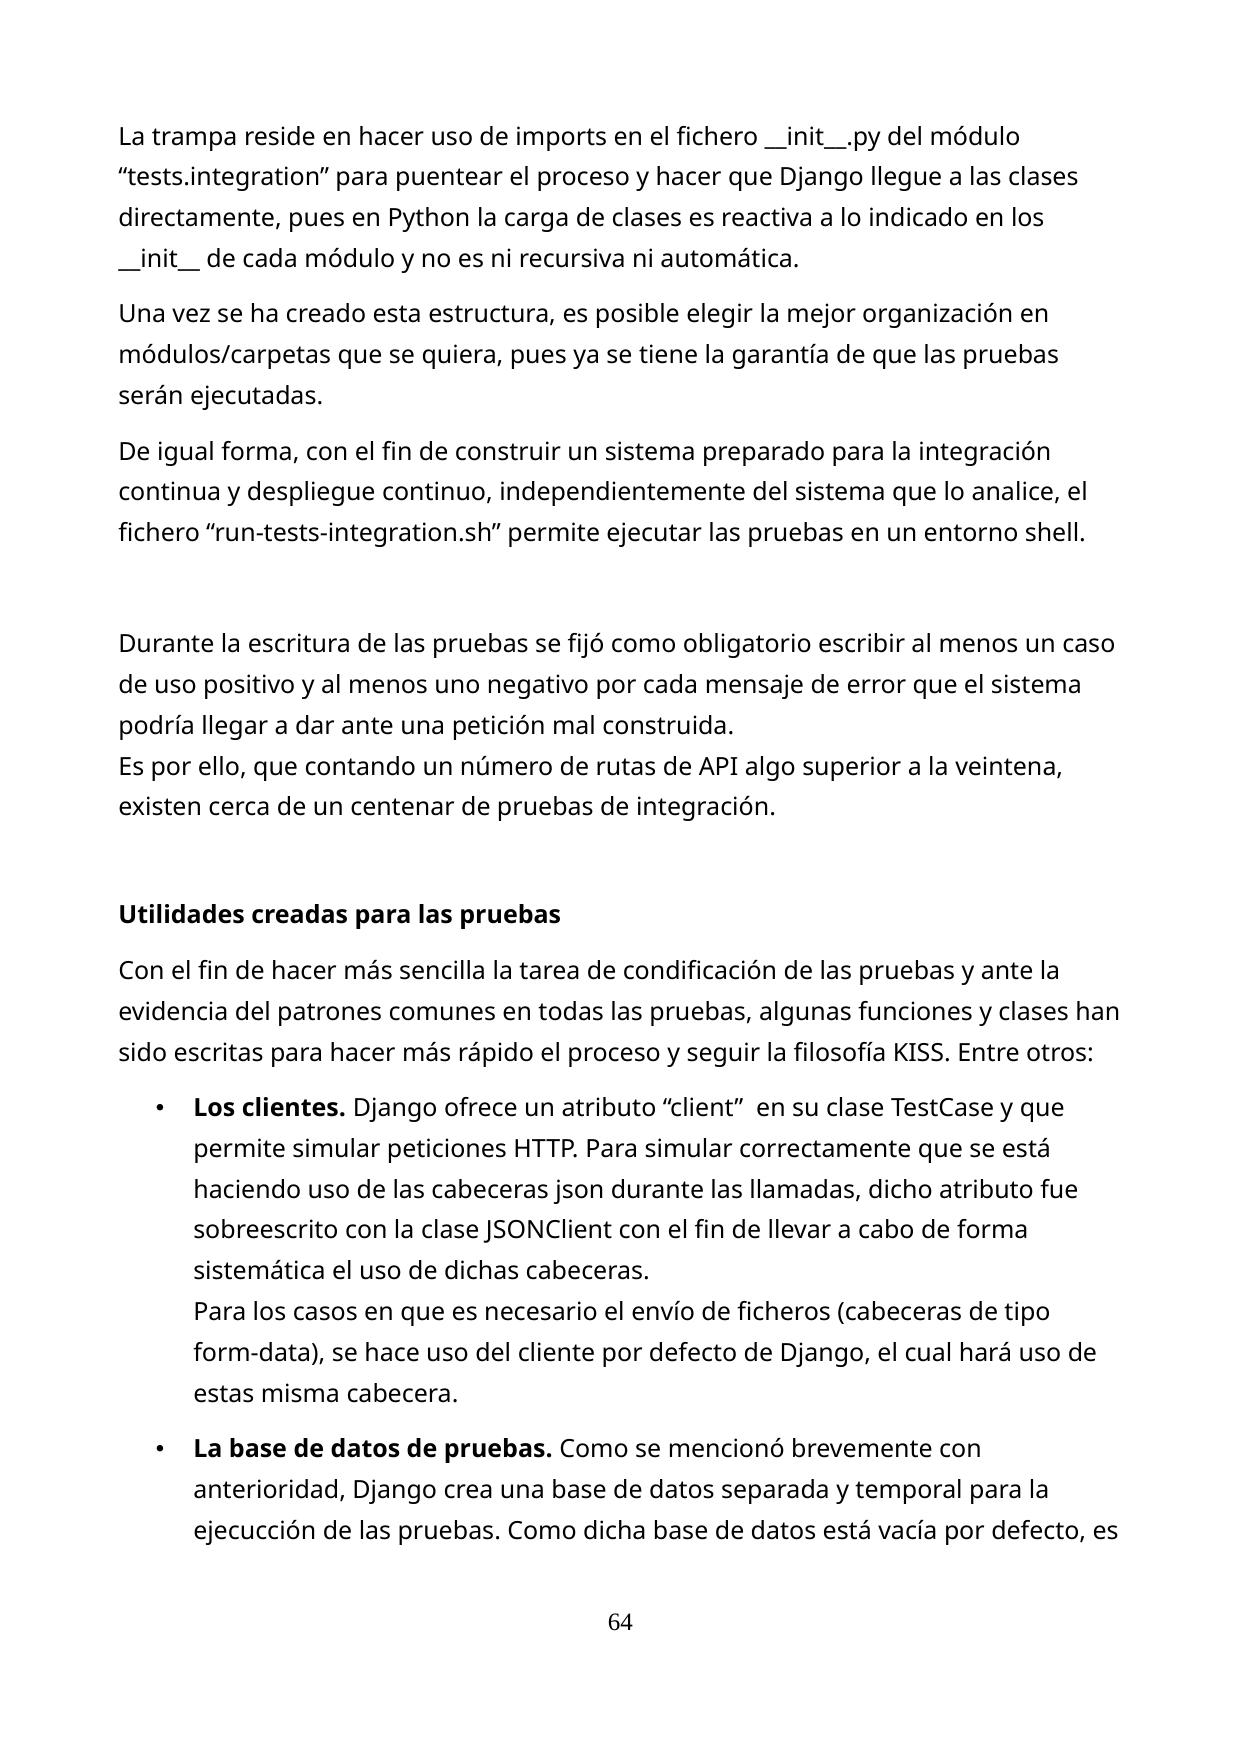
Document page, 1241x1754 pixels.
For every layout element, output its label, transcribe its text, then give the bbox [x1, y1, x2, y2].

text Durante la escritura de las pruebas se fijó como obligatorio escribir al menos un caso de uso positivo y al menos uno negativo por cada mensaje de error que el sistema podría llegar a dar ante una petición mal construida. Es por ello, que contando un número de rutas de API algo superior a la veintena, existen cerca de un centenar de pruebas de integración. [118, 626, 1122, 823]
list Los clientes. Django ofrece un atributo “client” en su clase TestCase y que permite simular peticiones HTTP. Para simular correctamente que se está haciendo uso de las cabeceras json durante las llamadas, dicho atributo fue sobreescrito con la clase JSONClient con el fin de llevar a cabo de forma sistemática el uso de dichas cabeceras. Para los casos en que es necesario el envío de ficheros (cabeceras de tipo form-data), se hace uso del cliente por defecto de Django, el cual hará uso de estas misma cabecera. [156, 1090, 1122, 1409]
text Con el fin de hacer más sencilla la tarea de condificación de las pruebas y ante la evidencia del patrones comunes en todas las pruebas, algunas funciones y clases han sido escritas para hacer más rápido el proceso y seguir la filosofía KISS. Entre otros: [118, 953, 1122, 1068]
text La trampa reside en hacer uso de imports en el fichero __init__.py del módulo “tests.integration” para puentear el proceso y hacer que Django llegue a las clases directamente, pues en Python la carga de clases es reactiva a lo indicado en los __init__ de cada módulo y no es ni recursiva ni automática. [118, 118, 1122, 275]
text Utilidades creadas para las pruebas [118, 897, 1122, 931]
text De igual forma, con el fin de construir un sistema preparado para la integración continua y despliegue continuo, independientemente del sistema que lo analice, el fichero “run-tests-integration.sh” permite ejecutar las pruebas en un entorno shell. [118, 433, 1122, 549]
text Una vez se ha creado esta estructura, es posible elegir la mejor organización en módulos/carpetas que se quiera, pues ya se tiene la garantía de que las pruebas serán ejecutadas. [118, 296, 1122, 412]
list La base de datos de pruebas. Como se mencionó brevemente con anterioridad, Django crea una base de datos separada y temporal para la ejecucción de las pruebas. Como dicha base de datos está vacía por defecto, es [156, 1431, 1122, 1547]
